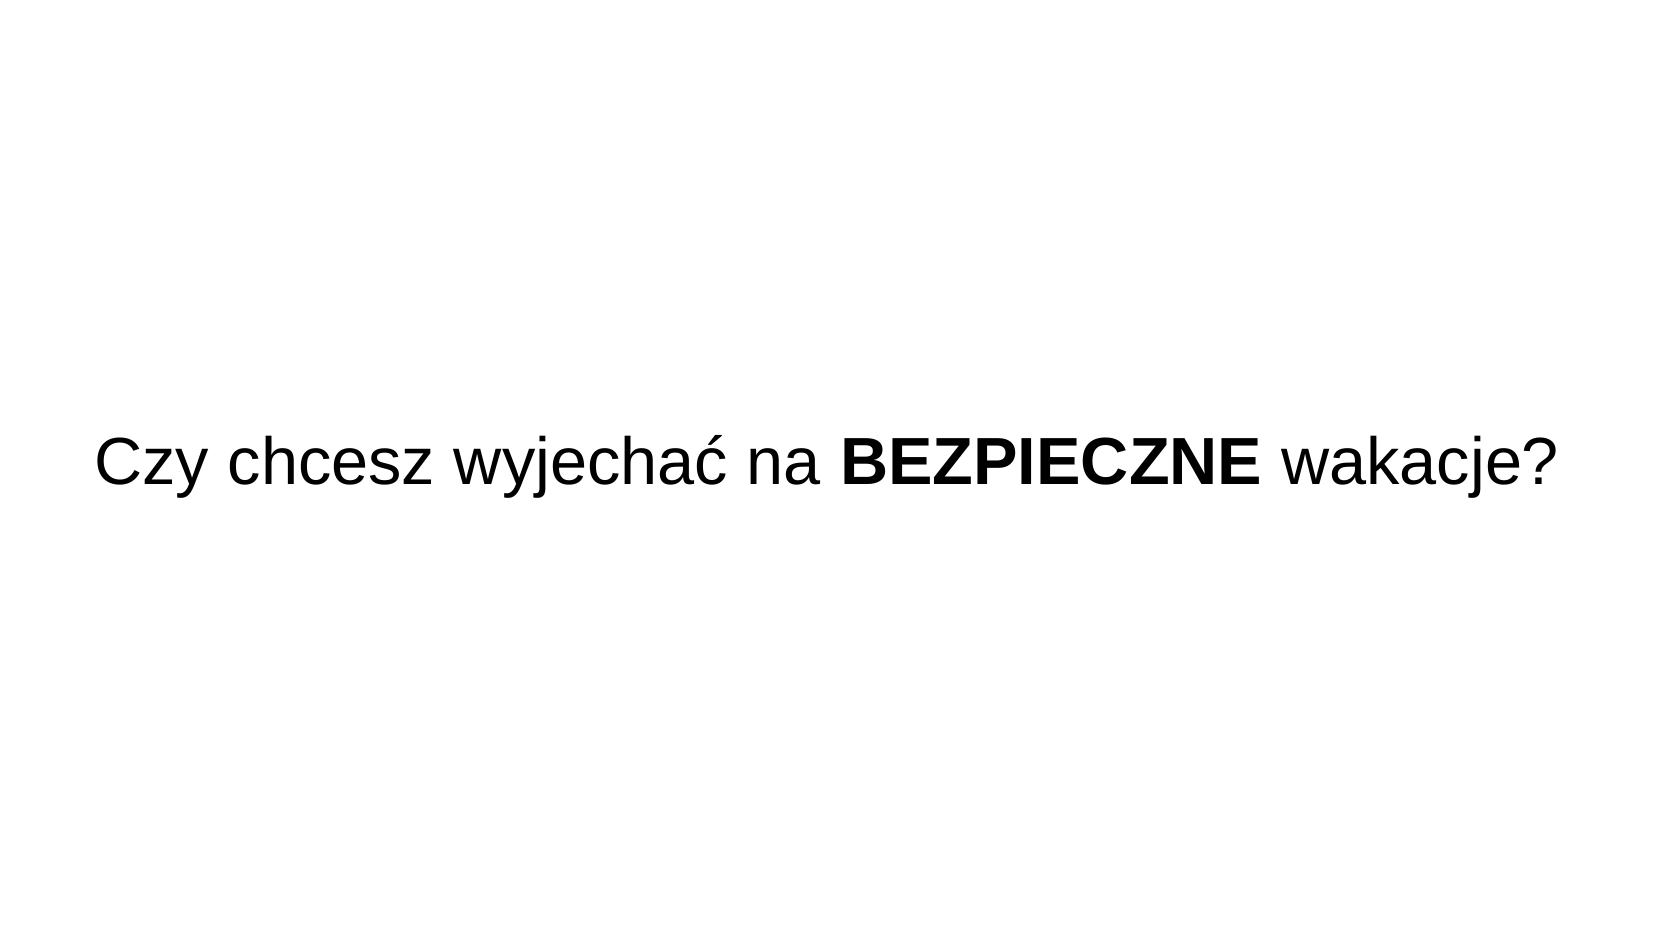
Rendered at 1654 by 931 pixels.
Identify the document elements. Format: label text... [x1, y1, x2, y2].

subtitle Czy chcesz wyjechać na BEZPIECZNE wakacje? [82, 37, 1571, 886]
